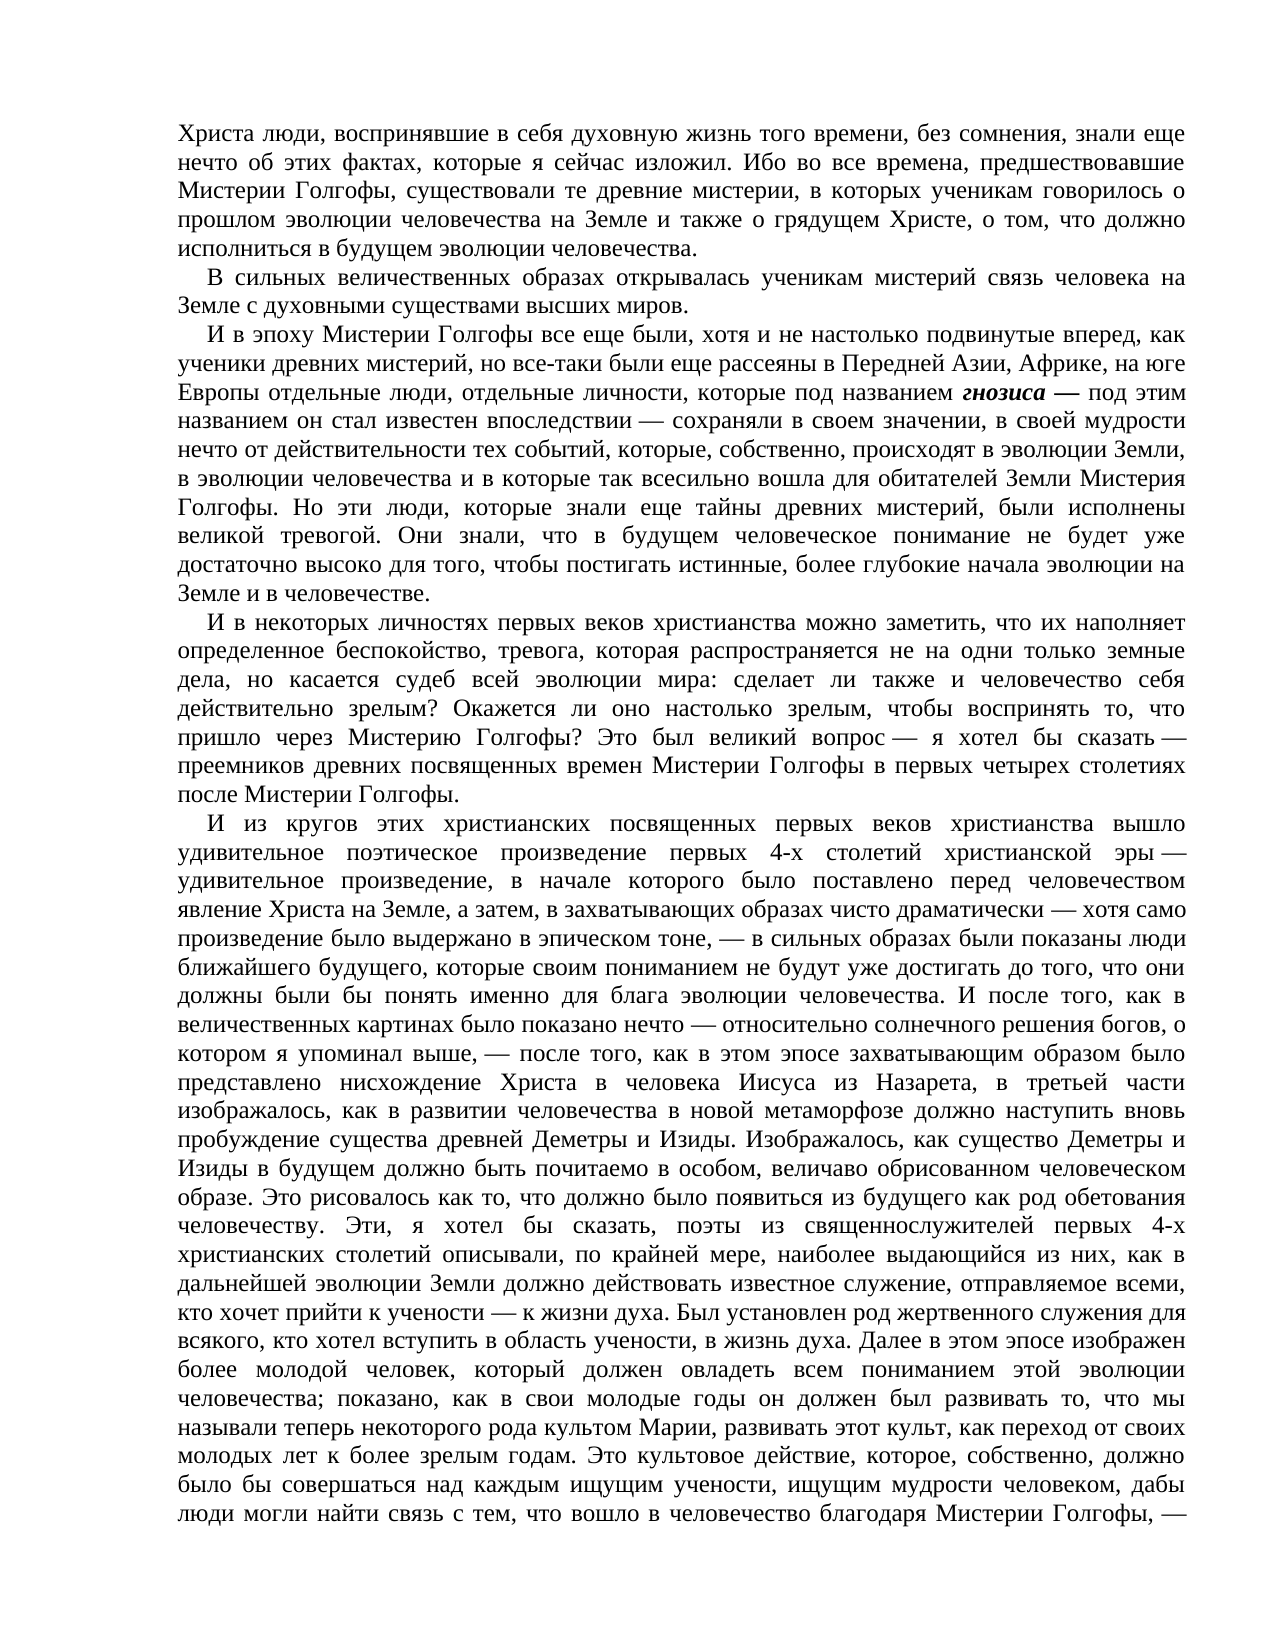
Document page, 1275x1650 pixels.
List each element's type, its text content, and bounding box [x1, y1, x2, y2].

text И в некоторых личностях первых веков христианства можно заметить, что их наполняет определенное беспокойство, тревога, которая распространяется не на одни только земные дела, но касается судеб всей эволюции мира: сделает ли также и человечество себя действительно зрелым? Окажется ли оно настолько зрелым, чтобы воспринять то, что пришло через Мистерию Голгофы? Это был великий вопрос — я хотел бы сказать — преемников древних посвященных времен Мистерии Голгофы в первых четырех столетиях после Мистерии Голгофы. [177, 607, 1186, 808]
text И в эпоху Мистерии Голгофы все еще были, хотя и не настолько подвинутые вперед, как ученики древних мистерий, но все-таки были еще рассеяны в Передней Азии, Африке, на юге Европы отдельные люди, отдельные личности, которые под названием гнозиса — под этим названием он стал известен впоследствии — сохраняли в своем значении, в своей мудрости нечто от действительности тех событий, которые, собственно, происходят в эволюции Земли, в эволюции человечества и в которые так всесильно вошла для обитателей Земли Мистерия Голгофы. Но эти люди, которые знали еще тайны древних мистерий, были исполнены великой тревогой. Они знали, что в будущем человеческое понимание не будет уже достаточно высоко для того, чтобы постигать истинные, более глубокие начала эволюции на Земле и в человечестве. [177, 319, 1186, 607]
text В сильных величественных образах открывалась ученикам мистерий связь человека на Земле с духовными существами высших миров. [177, 262, 1186, 319]
text И из кругов этих христианских посвященных первых веков христианства вышло удивительное поэтическое произведение первых 4-х столетий христианской эры — удивительное произведение, в начале которого было поставлено перед человечеством явление Христа на Земле, а затем, в захватывающих образах чисто драматически — хотя само произведение было выдержано в эпическом тоне, — в сильных образах были показаны люди ближайшего будущего, которые своим пониманием не будут уже достигать до того, что они должны были бы понять именно для блага эволюции человечества. И после того, как в величественных картинах было показано нечто — относительно солнечного решения богов, о котором я упоминал выше, — после того, как в этом эпосе захватывающим образом было представлено нисхождение Христа в человека Иисуса из Назарета, в третьей части изображалось, как в развитии человечества в новой метаморфозе должно наступить вновь пробуждение существа древней Деметры и Изиды. Изображалось, как существо Деметры и Изиды в будущем должно быть почитаемо в особом, величаво обрисованном человеческом образе. Это рисовалось как то, что должно было появиться из будущего как род обетования человечеству. Эти, я хотел бы сказать, поэты из священнослужителей первых 4-х христианских столетий описывали, по крайней мере, наиболее выдающийся из них, как в дальнейшей эволюции Земли должно действовать известное служение, отправляемое всеми, кто хочет прийти к учености — к жизни духа. Был установлен род жертвенного служения для всякого, кто хотел вступить в область учености, в жизнь духа. Далее в этом эпосе изображен более молодой человек, который должен овладеть всем пониманием этой эволюции человечества; показано, как в свои молодые годы он должен был развивать то, что мы называли теперь некоторого рода культом Марии, развивать этот культ, как переход от своих молодых лет к более зрелым годам. Это культовое действие, которое, собственно, должно было бы совершаться над каждым ищущим учености, ищущим мудрости человеком, дабы люди могли найти связь с тем, что вошло в человечество благодаря Мистерии Голгофы, — [177, 808, 1186, 1527]
text Христа люди, воспринявшие в себя духовную жизнь того времени, без сомнения, знали еще нечто об этих фактах, которые я сейчас изложил. Ибо во все времена, предшествовавшие Мистерии Голгофы, существовали те древние мистерии, в которых ученикам говорилось о прошлом эволюции человечества на Земле и также о грядущем Христе, о том, что должно исполниться в будущем эволюции человечества. [177, 118, 1186, 262]
